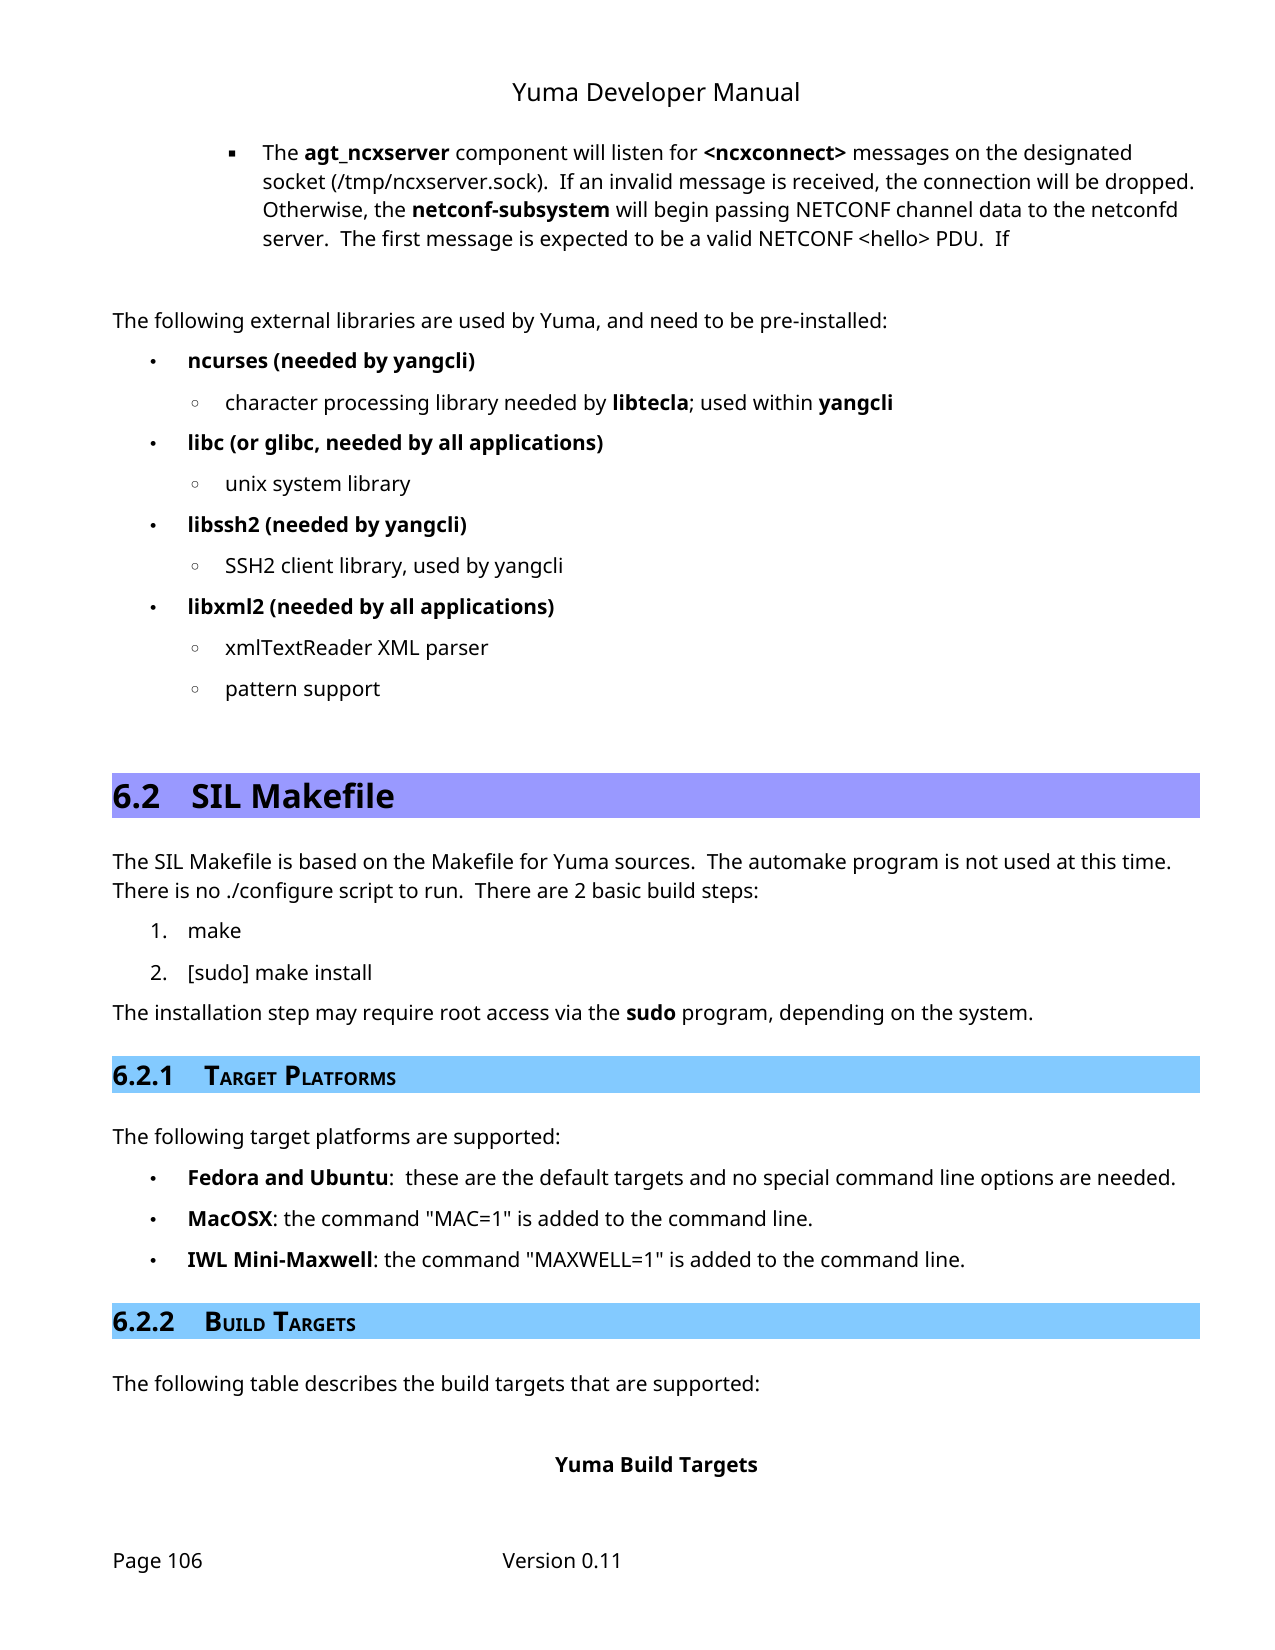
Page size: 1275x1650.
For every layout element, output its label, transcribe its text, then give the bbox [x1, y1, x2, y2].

subtitle SIL Makefile [112, 773, 1200, 818]
list libc (or glibc, needed by all applications) [150, 428, 1200, 457]
list [sudo] make install [150, 958, 1200, 986]
list pattern support [187, 674, 1200, 703]
list The agt_ncxserver component will listen for <ncxconnect> messages on the designated socket (/tmp/ncxserver.sock). If an invalid message is received, the connection will be dropped. Otherwise, the netconf-subsystem will begin passing NETCONF channel data to the netconfd server. The first message is expected to be a valid NETCONF <hello> PDU. If [225, 138, 1200, 252]
list ncurses (needed by yangcli) [150, 347, 1200, 375]
list Fedora and Ubuntu: these are the default targets and no special command line options are needed. [150, 1163, 1200, 1192]
list libssh2 (needed by yangcli) [150, 510, 1200, 539]
list make [150, 917, 1200, 945]
list unix system library [187, 469, 1200, 498]
list libxml2 (needed by all applications) [150, 592, 1200, 621]
text The SIL Makefile is based on the Makefile for Yuma sources. The automake program is not used at this time. There is no ./configure script to run. There are 2 basic build steps: [112, 847, 1200, 904]
subtitle Target Platforms [112, 1056, 1200, 1093]
list character processing library needed by libtecla; used within yangcli [187, 388, 1200, 416]
list xmlTextReader XML parser [187, 633, 1200, 662]
text The following external libraries are used by Yuma, and need to be pre-installed: [112, 306, 1200, 334]
text The installation step may require root access via the sudo program, depending on the system. [112, 998, 1200, 1027]
subtitle Build Targets [112, 1303, 1200, 1339]
text The following target platforms are supported: [112, 1122, 1200, 1151]
list SSH2 client library, used by yangcli [187, 551, 1200, 580]
list IWL Mini-Maxwell: the command "MAXWELL=1" is added to the command line. [150, 1245, 1200, 1273]
subtitle Yuma Build Targets [127, 1451, 1185, 1479]
list MacOSX: the command "MAC=1" is added to the command line. [150, 1204, 1200, 1232]
text The following table describes the build targets that are supported: [112, 1369, 1200, 1397]
